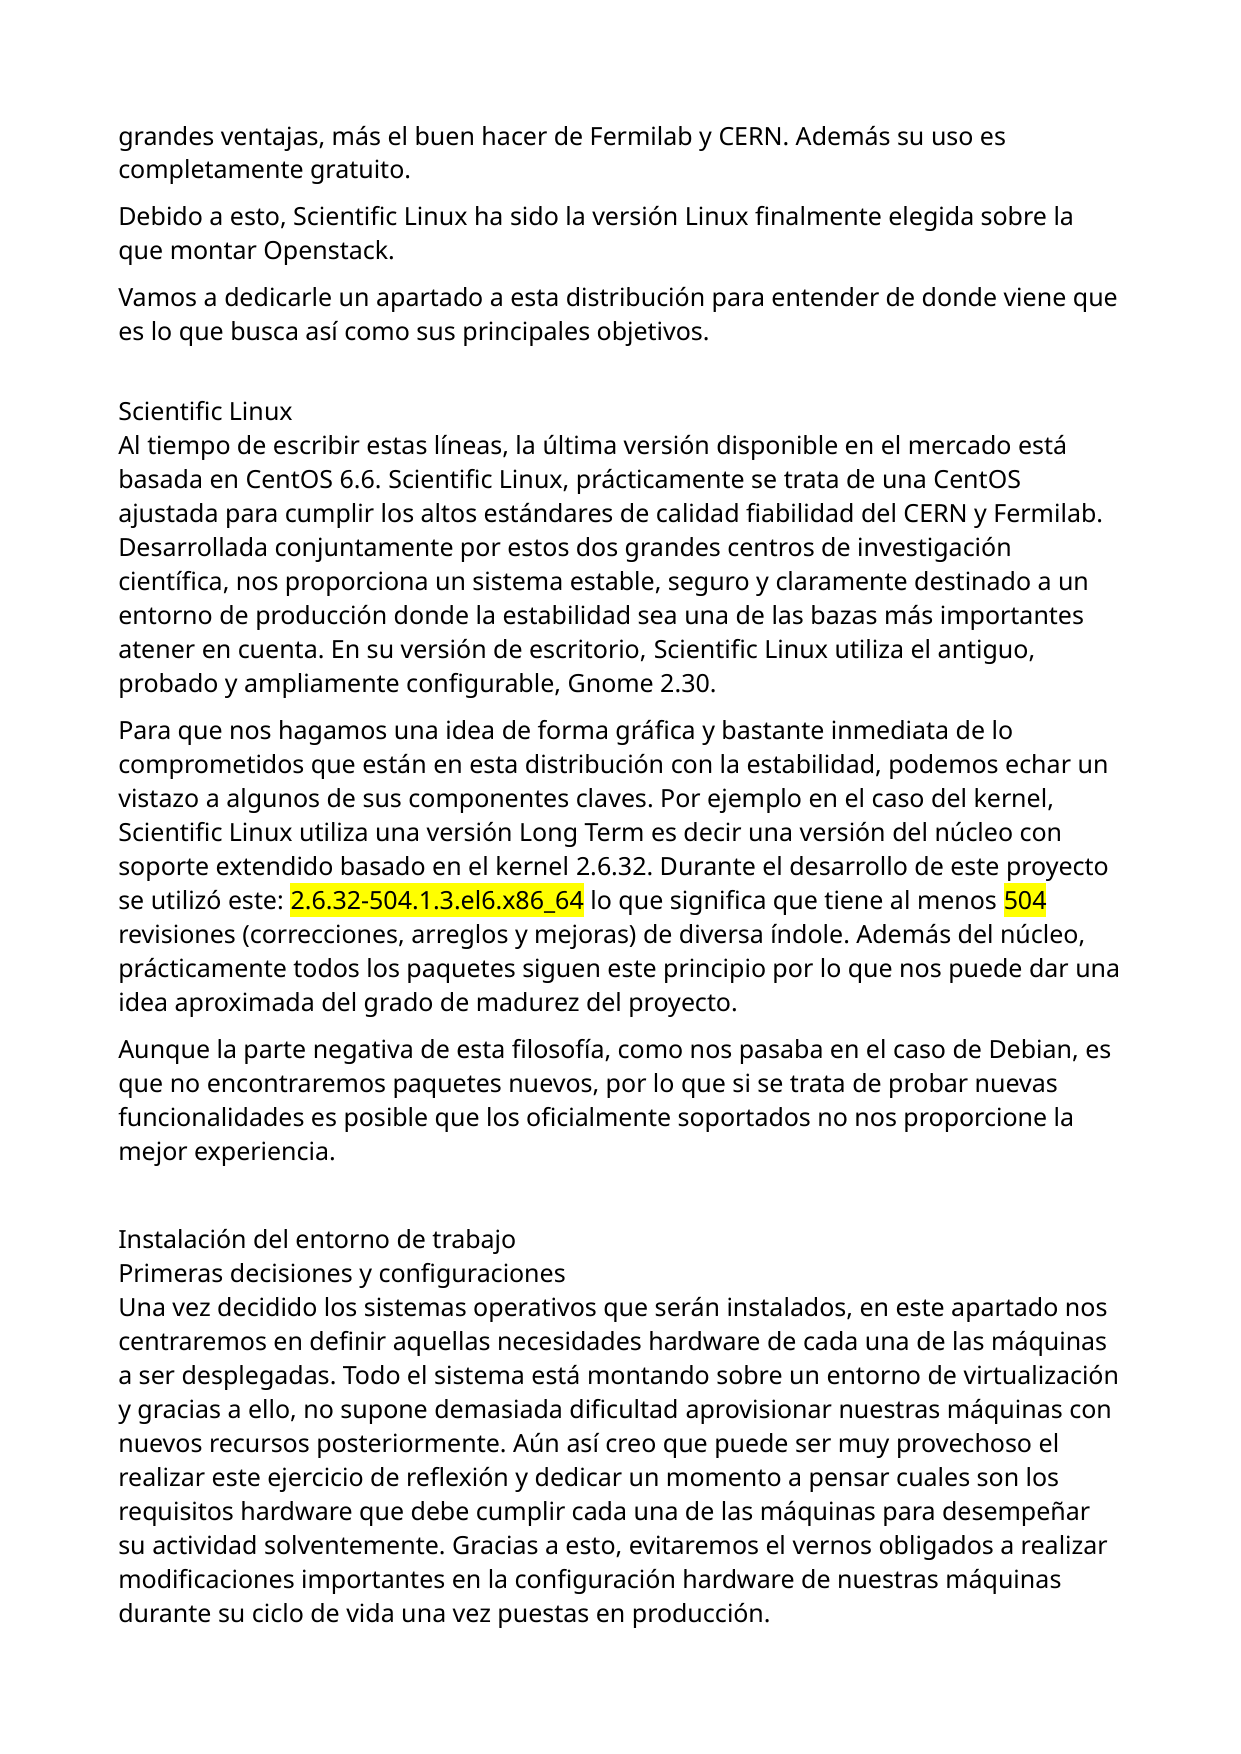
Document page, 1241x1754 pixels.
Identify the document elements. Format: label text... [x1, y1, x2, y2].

text Para que nos hagamos una idea de forma gráfica y bastante inmediata de lo comprometidos que están en esta distribución con la estabilidad, podemos echar un vistazo a algunos de sus componentes claves. Por ejemplo en el caso del kernel, Scientific Linux utiliza una versión Long Term es decir una versión del núcleo con soporte extendido basado en el kernel 2.6.32. Durante el desarrollo de este proyecto se utilizó este: 2.6.32-504.1.3.el6.x86_64 lo que significa que tiene al menos 504 revisiones (correcciones, arreglos y mejoras) de diversa índole. Además del núcleo, prácticamente todos los paquetes siguen este principio por lo que nos puede dar una idea aproximada del grado de madurez del proyecto. [118, 712, 1122, 1019]
text Instalación del entorno de trabajo [118, 1221, 1122, 1255]
text Al tiempo de escribir estas líneas, la última versión disponible en el mercado está basada en CentOS 6.6. Scientific Linux, prácticamente se trata de una CentOS ajustada para cumplir los altos estándares de calidad fiabilidad del CERN y Fermilab. Desarrollada conjuntamente por estos dos grandes centros de investigación científica, nos proporciona un sistema estable, seguro y claramente destinado a un entorno de producción donde la estabilidad sea una de las bazas más importantes atener en cuenta. En su versión de escritorio, Scientific Linux utiliza el antiguo, probado y ampliamente configurable, Gnome 2.30. [118, 427, 1122, 700]
text Primeras decisiones y configuraciones [118, 1255, 1122, 1289]
text Una vez decidido los sistemas operativos que serán instalados, en este apartado nos centraremos en definir aquellas necesidades hardware de cada una de las máquinas a ser desplegadas. Todo el sistema está montando sobre un entorno de virtualización y gracias a ello, no supone demasiada dificultad aprovisionar nuestras máquinas con nuevos recursos posteriormente. Aún así creo que puede ser muy provechoso el realizar este ejercicio de reflexión y dedicar un momento a pensar cuales son los requisitos hardware que debe cumplir cada una de las máquinas para desempeñar su actividad solventemente. Gracias a esto, evitaremos el vernos obligados a realizar modificaciones importantes en la configuración hardware de nuestras máquinas durante su ciclo de vida una vez puestas en producción. [118, 1289, 1122, 1630]
text grandes ventajas, más el buen hacer de Fermilab y CERN. Además su uso es completamente gratuito. [118, 118, 1122, 186]
text Debido a esto, Scientific Linux ha sido la versión Linux finalmente elegida sobre la que montar Openstack. [118, 199, 1122, 267]
text Aunque la parte negativa de esta filosofía, como nos pasaba en el caso de Debian, es que no encontraremos paquetes nuevos, por lo que si se trata de probar nuevas funcionalidades es posible que los oficialmente soportados no nos proporcione la mejor experiencia. [118, 1031, 1122, 1168]
text Scientific Linux [118, 393, 1122, 427]
text Vamos a dedicarle un apartado a esta distribución para entender de donde viene que es lo que busca así como sus principales objetivos. [118, 279, 1122, 347]
